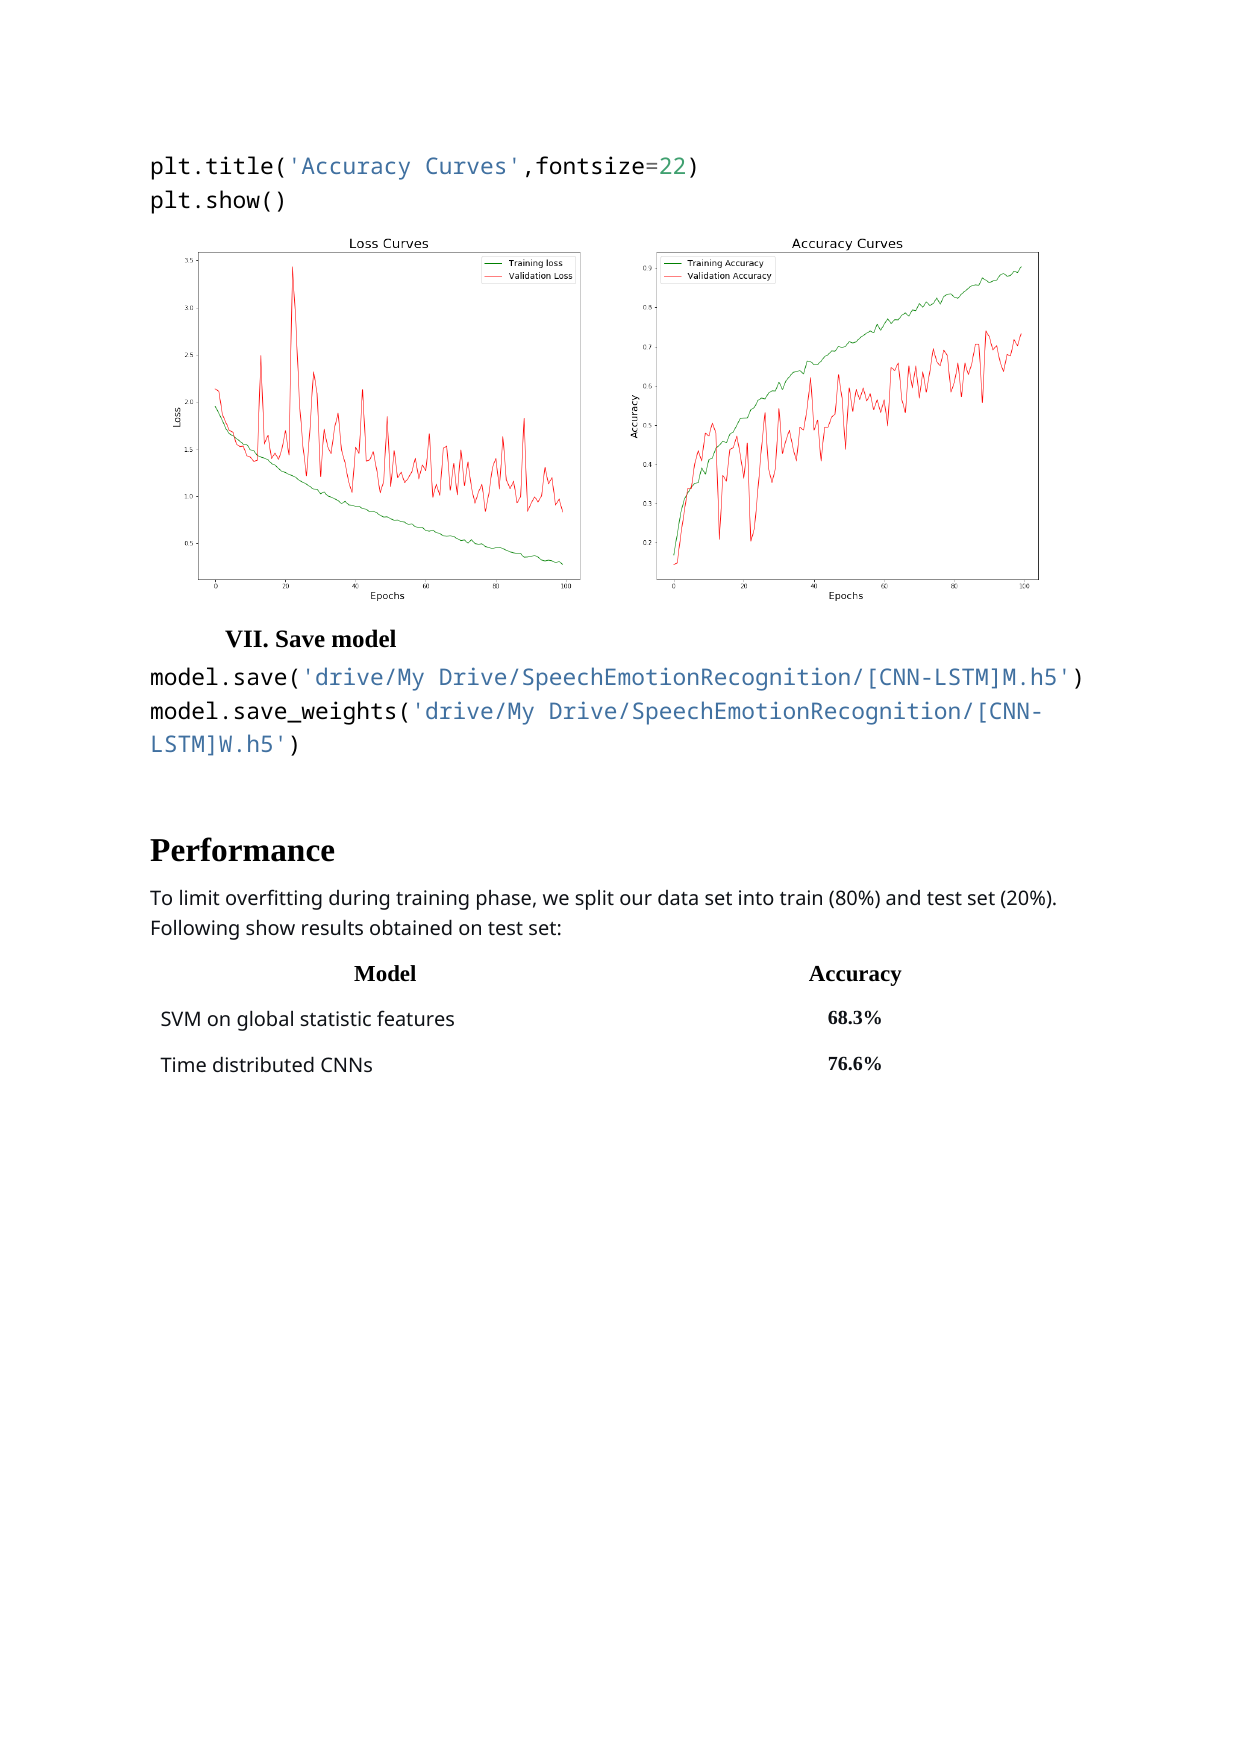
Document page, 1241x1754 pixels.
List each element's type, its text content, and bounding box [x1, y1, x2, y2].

picture [168, 234, 1044, 605]
table_header Accuracy [620, 960, 1090, 1005]
table_cell SVM on global statistic features [150, 1005, 620, 1051]
table_cell 76.6% [620, 1051, 1090, 1097]
text plt.title('Accuracy Curves',fontsize=22) plt.show() [150, 150, 1090, 215]
text To limit overfitting during training phase, we split our data set into train (80%) and test set (20%). Following show results obtained on test set: [150, 884, 1090, 941]
table_header Model [150, 960, 620, 1005]
subtitle VII. Save model [150, 624, 1090, 652]
table_cell Time distributed CNNs [150, 1051, 620, 1097]
table_cell 68.3% [620, 1005, 1090, 1051]
text model.save('drive/My Drive/SpeechEmotionRecognition/[CNN-LSTM]M.h5') model.save_weights('drive/My Drive/SpeechEmotionRecognition/[CNN-LSTM]W.h5') [150, 661, 1090, 760]
subtitle Performance [150, 830, 1090, 868]
